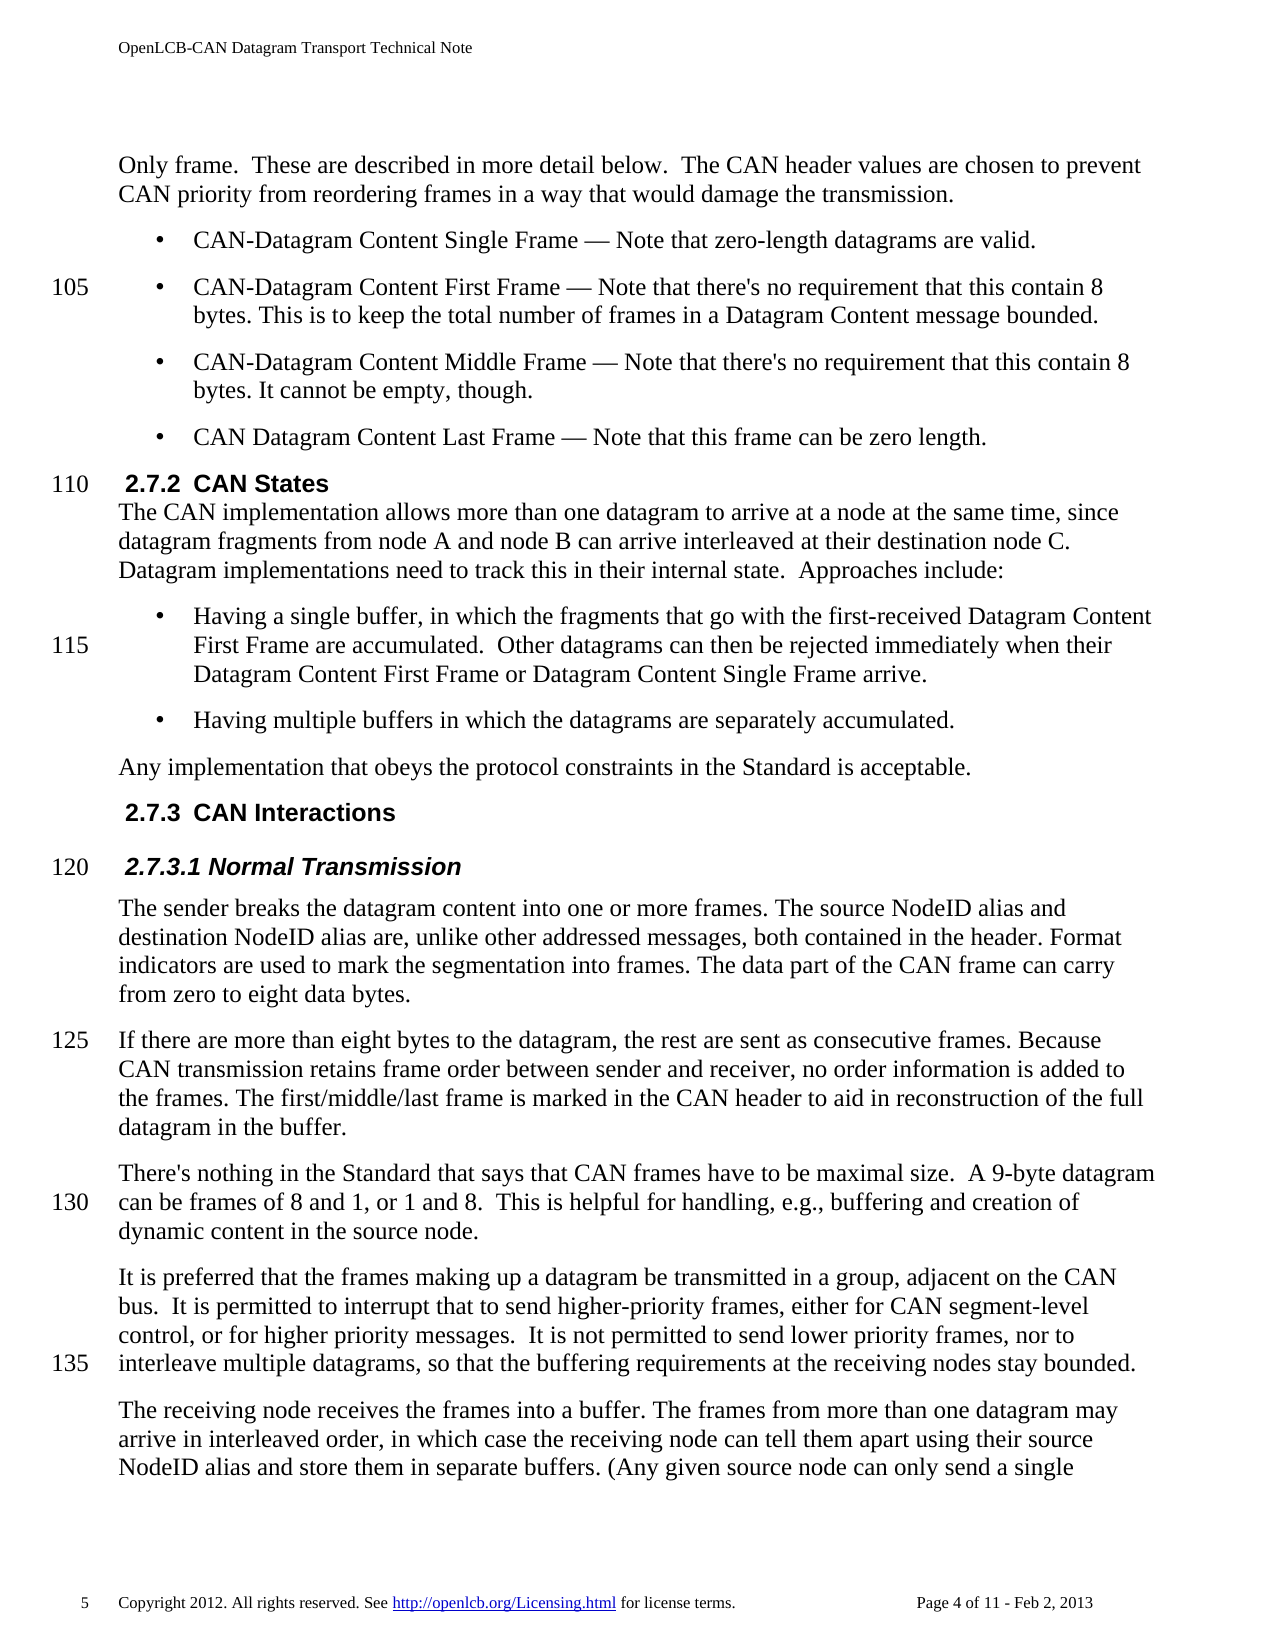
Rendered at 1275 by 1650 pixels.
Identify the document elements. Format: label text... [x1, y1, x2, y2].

text The receiving node receives the frames into a buffer. The frames from more than one datagram may arrive in interleaved order, in which case the receiving node can tell them apart using their source NodeID alias and store them in separate buffers. (Any given source node can only send a single [118, 1395, 1157, 1481]
text The CAN implementation allows more than one datagram to arrive at a node at the same time, since datagram fragments from node A and node B can arrive interleaved at their destination node C. Datagram implementations need to track this in their internal state. Approaches include: [118, 497, 1157, 583]
text There's nothing in the Standard that says that CAN frames have to be maximal size. A 9-byte datagram can be frames of 8 and 1, or 1 and 8. This is helpful for handling, e.g., buffering and creation of dynamic content in the source node. [118, 1158, 1157, 1244]
subtitle CAN States [118, 468, 1157, 497]
subtitle CAN Interactions [118, 798, 1157, 827]
text If there are more than eight bytes to the datagram, the rest are sent as consecutive frames. Because CAN transmission retains frame order between sender and receiver, no order information is added to the frames. The first/middle/last frame is marked in the CAN header to aid in reconstruction of the full datagram in the buffer. [118, 1026, 1157, 1141]
list Having multiple buffers in which the datagrams are separately accumulated. [156, 705, 1157, 734]
list CAN-Datagram Content First Frame — Note that there's no requirement that this contain 8 bytes. This is to keep the total number of frames in a Datagram Content message bounded. [156, 272, 1157, 329]
text The sender breaks the datagram content into one or more frames. The source NodeID alias and destination NodeID alias are, unlike other addressed messages, both contained in the header. Format indicators are used to mark the segmentation into frames. The data part of the CAN frame can carry from zero to eight data bytes. [118, 893, 1157, 1008]
list Having a single buffer, in which the fragments that go with the first-received Datagram Content First Frame are accumulated. Other datagrams can then be rejected immediately when their Datagram Content First Frame or Datagram Content Single Frame arrive. [156, 601, 1157, 687]
list CAN-Datagram Content Single Frame — Note that zero-length datagrams are valid. [156, 225, 1157, 254]
text It is preferred that the frames making up a datagram be transmitted in a group, adjacent on the CAN bus. It is permitted to interrupt that to send higher-priority frames, either for CAN segment-level control, or for higher priority messages. It is not permitted to send lower priority frames, nor to interleave multiple datagrams, so that the buffering requirements at the receiving nodes stay bounded. [118, 1262, 1157, 1377]
text Only frame. These are described in more detail below. The CAN header values are chosen to prevent CAN priority from reordering frames in a way that would damage the transmission. [118, 150, 1157, 207]
subtitle Normal Transmission [118, 852, 1157, 880]
list CAN Datagram Content Last Frame — Note that this frame can be zero length. [156, 422, 1157, 451]
list CAN-Datagram Content Middle Frame — Note that there's no requirement that this contain 8 bytes. It cannot be empty, though. [156, 347, 1157, 404]
text Any implementation that obeys the protocol constraints in the Standard is acceptable. [118, 752, 1157, 780]
